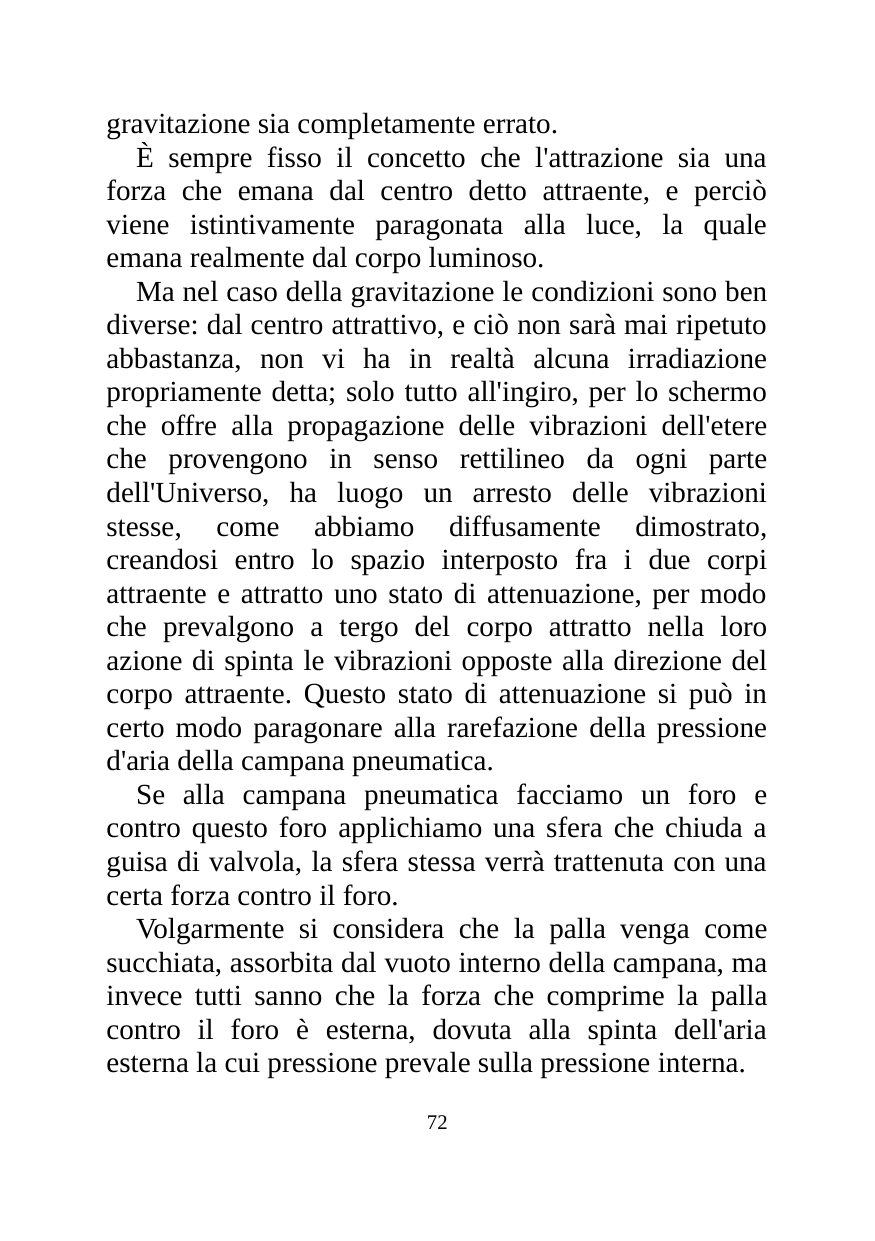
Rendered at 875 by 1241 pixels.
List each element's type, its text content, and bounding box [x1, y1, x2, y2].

text Volgarmente si considera che la palla venga come succhiata, assorbita dal vuoto interno della campana, ma invece tutti sanno che la forza che comprime la palla contro il foro è esterna, dovuta alla spinta dell'aria esterna la cui pressione prevale sulla pressione interna. [106, 911, 768, 1079]
text È sempre fisso il concetto che l'attrazione sia una forza che emana dal centro detto attraente, e perciò viene istintivamente paragonata alla luce, la quale emana realmente dal corpo luminoso. [106, 140, 768, 274]
text gravitazione sia completamente errato. [106, 106, 768, 140]
text Ma nel caso della gravitazione le condizioni sono ben diverse: dal centro attrattivo, e ciò non sarà mai ripetuto abbastanza, non vi ha in realtà alcuna irradiazione propriamente detta; solo tutto all'ingiro, per lo schermo che offre alla propagazione delle vibrazioni dell'etere che provengono in senso rettilineo da ogni parte dell'Universo, ha luogo un arresto delle vibrazioni stesse, come abbiamo diffusamente dimostrato, creandosi entro lo spazio interposto fra i due corpi attraente e attratto uno stato di attenuazione, per modo che prevalgono a tergo del corpo attratto nella loro azione di spinta le vibrazioni opposte alla direzione del corpo attraente. Questo stato di attenuazione si può in certo modo paragonare alla rarefazione della pressione d'aria della campana pneumatica. [106, 274, 768, 777]
text Se alla campana pneumatica facciamo un foro e contro questo foro applichiamo una sfera che chiuda a guisa di valvola, la sfera stessa verrà trattenuta con una certa forza contro il foro. [106, 777, 768, 911]
